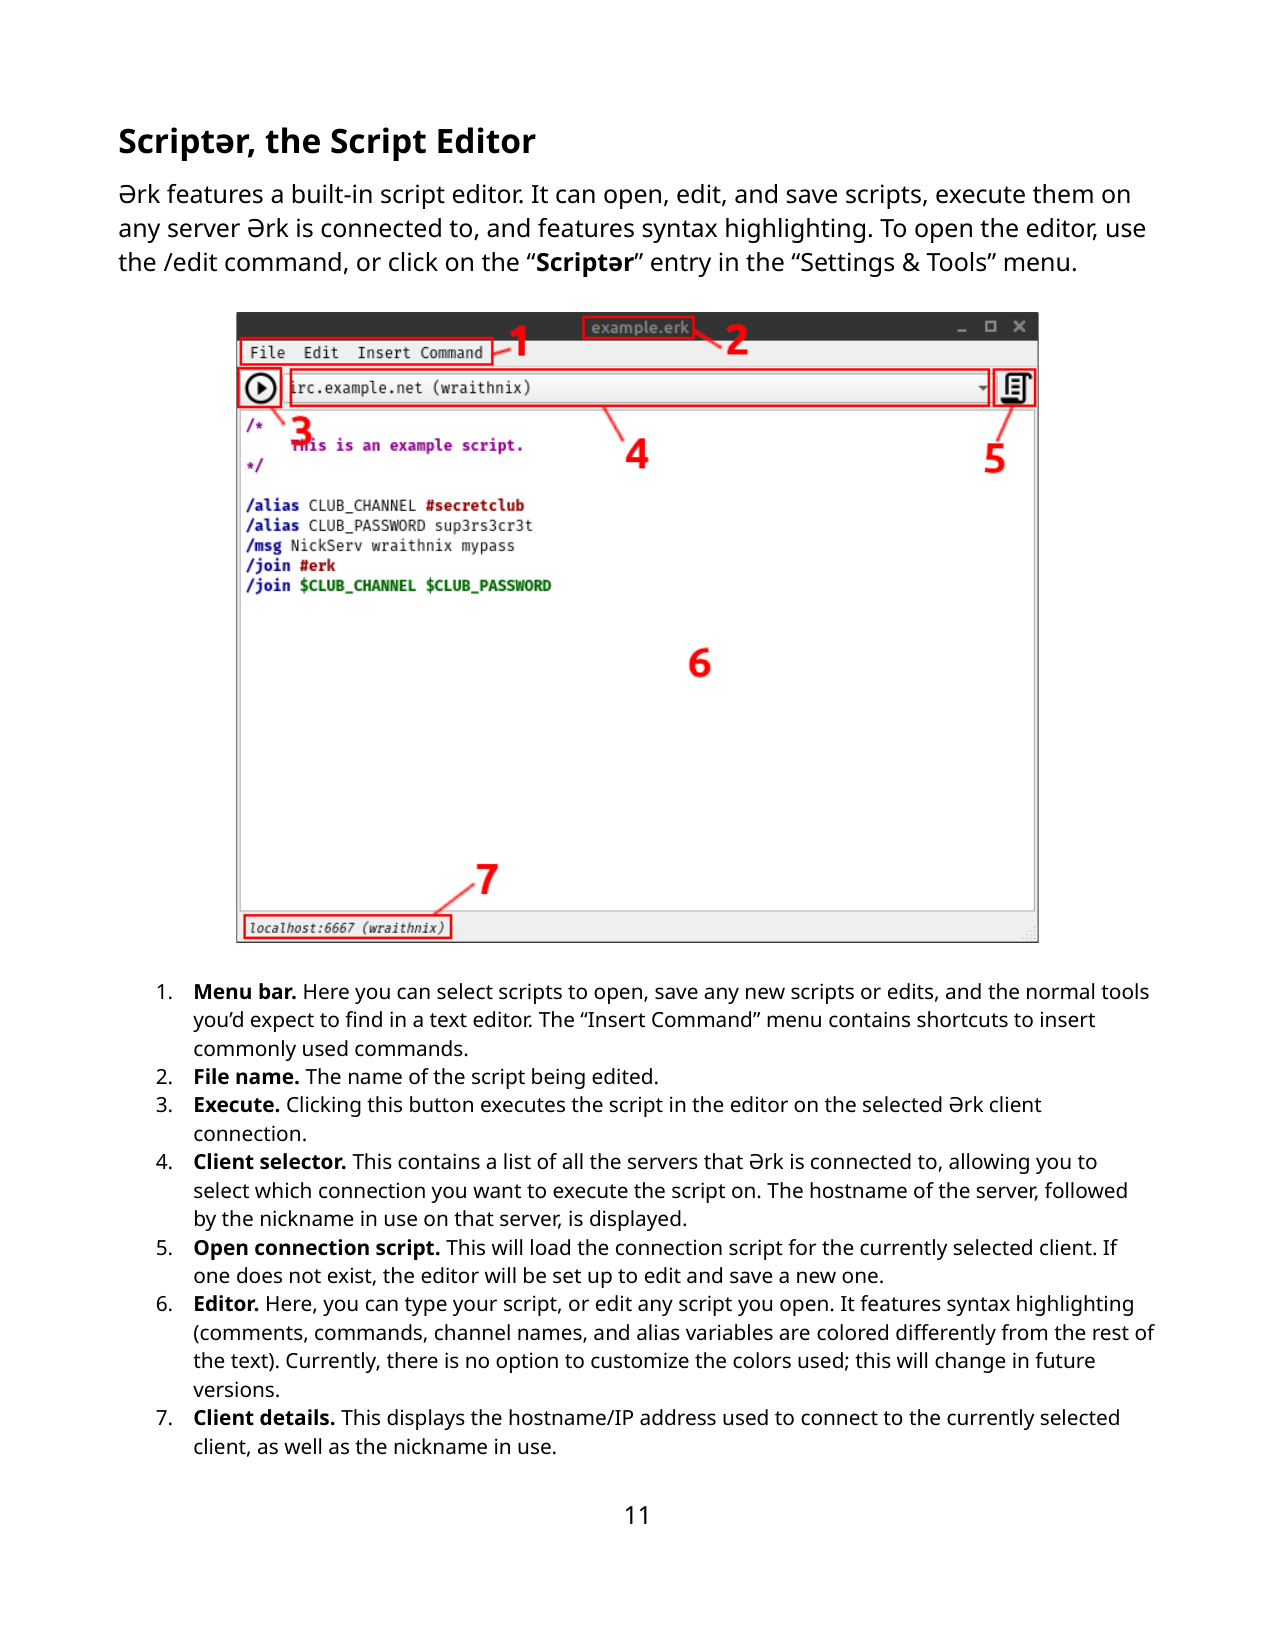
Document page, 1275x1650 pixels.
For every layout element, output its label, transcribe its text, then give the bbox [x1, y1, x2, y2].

list Menu bar. Here you can select scripts to open, save any new scripts or edits, and the normal tools you’d expect to find in a text editor. The “Insert Command” menu contains shortcuts to insert commonly used commands. [156, 977, 1157, 1062]
list Editor. Here, you can type your script, or edit any script you open. It features syntax highlighting (comments, commands, channel names, and alias variables are colored differently from the rest of the text). Currently, there is no option to customize the colors used; this will change in future versions. [156, 1289, 1157, 1403]
list Client details. This displays the hostname/IP address used to connect to the currently selected client, as well as the nickname in use. [156, 1403, 1157, 1460]
list File name. The name of the script being edited. [156, 1062, 1157, 1091]
subtitle Scriptər, the Script Editor [118, 118, 1157, 164]
list Client selector. This contains a list of all the servers that Ərk is connected to, allowing you to select which connection you want to execute the script on. The hostname of the server, followed by the nickname in use on that server, is displayed. [156, 1147, 1157, 1233]
list Execute. Clicking this button executes the script in the editor on the selected Ərk client connection. [156, 1091, 1157, 1147]
text Ərk features a built-in script editor. It can open, edit, and save scripts, execute them on any server Ərk is connected to, and features syntax highlighting. To open the editor, use the /edit command, or click on the “Scriptər” entry in the “Settings & Tools” menu. [118, 176, 1157, 278]
list Open connection script. This will load the connection script for the currently selected client. If one does not exist, the editor will be set up to edit and save a new one. [156, 1233, 1157, 1289]
picture [236, 312, 1039, 943]
